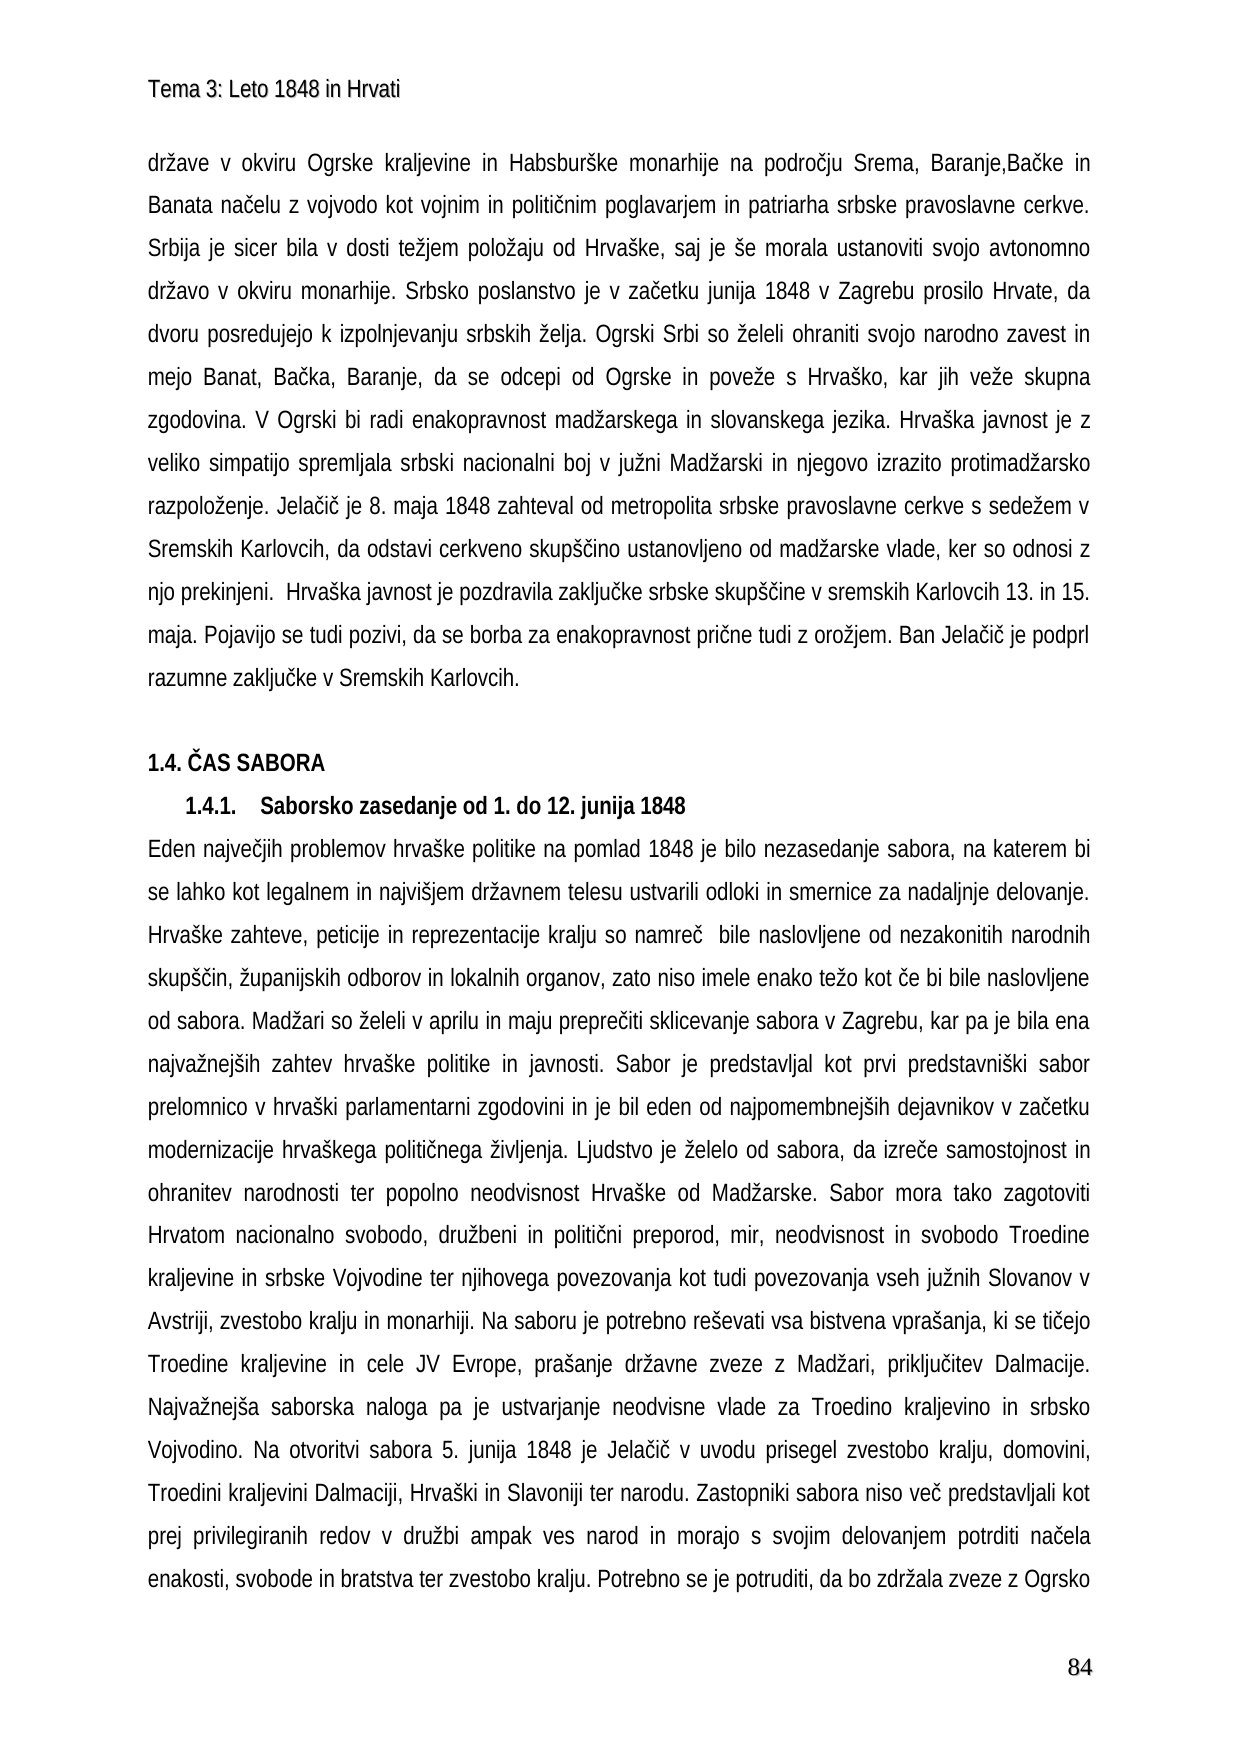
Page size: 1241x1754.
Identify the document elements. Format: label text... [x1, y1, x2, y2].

text Eden največjih problemov hrvaške politike na pomlad 1848 je bilo nezasedanje sabora, na katerem bi se lahko kot legalnem in najvišjem državnem telesu ustvarili odloki in smernice za nadaljnje delovanje. Hrvaške zahteve, peticije in reprezentacije kralju so namreč bile naslovljene od nezakonitih narodnih skupščin, županijskih odborov in lokalnih organov, zato niso imele enako težo kot če bi bile naslovljene od sabora. Madžari so želeli v aprilu in maju preprečiti sklicevanje sabora v Zagrebu, kar pa je bila ena najvažnejših zahtev hrvaške politike in javnosti. Sabor je predstavljal kot prvi predstavniški sabor prelomnico v hrvaški parlamentarni zgodovini in je bil eden od najpomembnejših dejavnikov v začetku modernizacije hrvaškega političnega življenja. Ljudstvo je želelo od sabora, da izreče samostojnost in ohranitev narodnosti ter popolno neodvisnost Hrvaške od Madžarske. Sabor mora tako zagotoviti Hrvatom nacionalno svobodo, družbeni in politični preporod, mir, neodvisnost in svobodo Troedine kraljevine in srbske Vojvodine ter njihovega povezovanja kot tudi povezovanja vseh južnih Slovanov v Avstriji, zvestobo kralju in monarhiji. Na saboru je potrebno reševati vsa bistvena vprašanja, ki se tičejo Troedine kraljevine in cele JV Evrope, prašanje državne zveze z Madžari, priključitev Dalmacije. Najvažnejša saborska naloga pa je ustvarjanje neodvisne vlade za Troedino kraljevino in srbsko Vojvodino. Na otvoritvi sabora 5. junija 1848 je Jelačič v uvodu prisegel zvestobo kralju, domovini, Troedini kraljevini Dalmaciji, Hrvaški in Slavoniji ter narodu. Zastopniki sabora niso več predstavljali kot prej privilegiranih redov v družbi ampak ves narod in morajo s svojim delovanjem potrditi načela enakosti, svobode in bratstva ter zvestobo kralju. Potrebno se je potruditi, da bo zdržala zveze z Ogrsko [148, 834, 1093, 1592]
text 1.4. ČAS SABORA [148, 748, 1093, 777]
list Saborsko zasedanje od 1. do 12. junija 1848 [185, 791, 1093, 820]
text države v okviru Ogrske kraljevine in Habsburške monarhije na področju Srema, Baranje,Bačke in Banata načelu z vojvodo kot vojnim in političnim poglavarjem in patriarha srbske pravoslavne cerkve. Srbija je sicer bila v dosti težjem položaju od Hrvaške, saj je še morala ustanoviti svojo avtonomno državo v okviru monarhije. Srbsko poslanstvo je v začetku junija 1848 v Zagrebu prosilo Hrvate, da dvoru posredujejo k izpolnjevanju srbskih želja. Ogrski Srbi so želeli ohraniti svojo narodno zavest in mejo Banat, Bačka, Baranje, da se odcepi od Ogrske in poveže s Hrvaško, kar jih veže skupna zgodovina. V Ogrski bi radi enakopravnost madžarskega in slovanskega jezika. Hrvaška javnost je z veliko simpatijo spremljala srbski nacionalni boj v južni Madžarski in njegovo izrazito protimadžarsko razpoloženje. Jelačič je 8. maja 1848 zahteval od metropolita srbske pravoslavne cerkve s sedežem v Sremskih Karlovcih, da odstavi cerkveno skupščino ustanovljeno od madžarske vlade, ker so odnosi z njo prekinjeni. Hrvaška javnost je pozdravila zaključke srbske skupščine v sremskih Karlovcih 13. in 15. maja. Pojavijo se tudi pozivi, da se borba za enakopravnost prične tudi z orožjem. Ban Jelačič je podprl razumne zaključke v Sremskih Karlovcih. [148, 148, 1093, 691]
